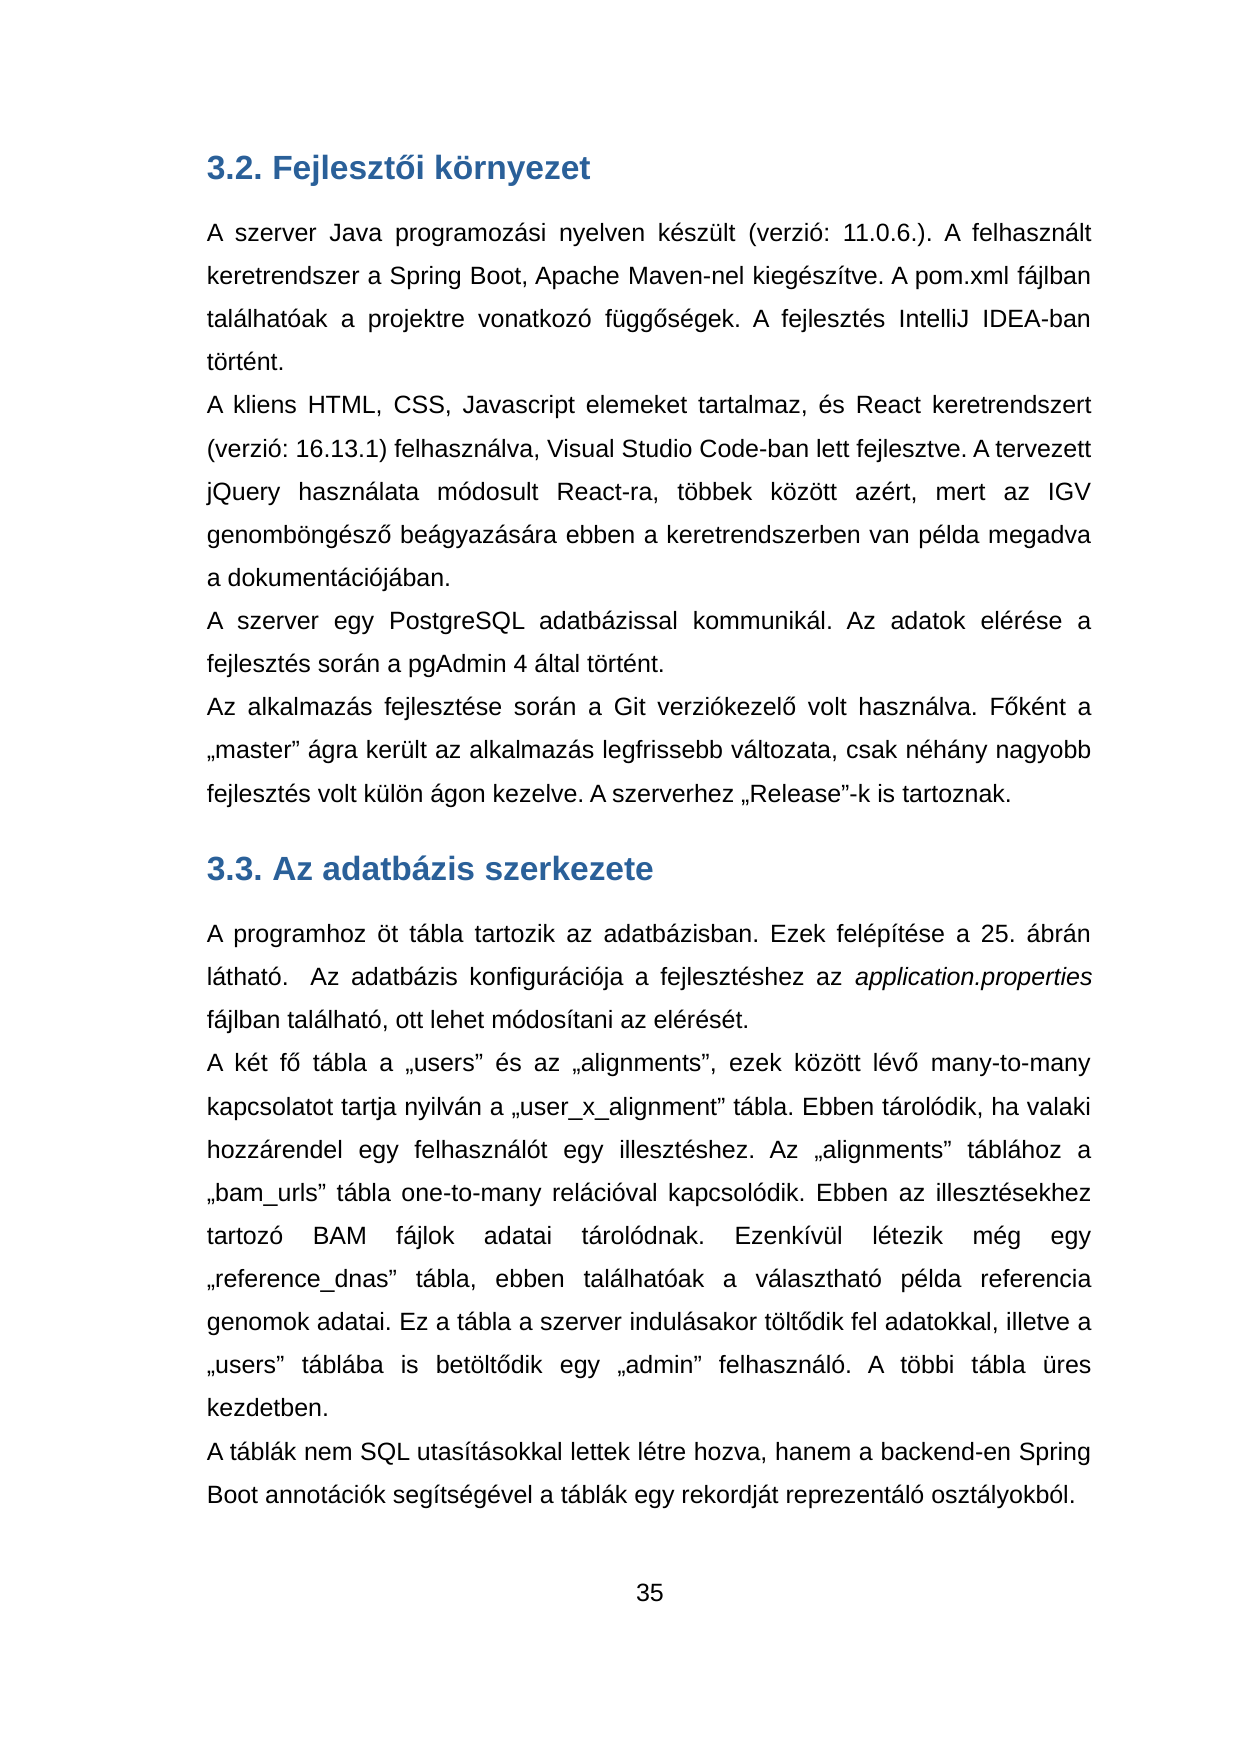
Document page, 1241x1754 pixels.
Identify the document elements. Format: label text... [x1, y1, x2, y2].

text A szerver Java programozási nyelven készült (verzió: 11.0.6.). A felhasznált keretrendszer a Spring Boot, Apache Maven-nel kiegészítve. A pom.xml fájlban találhatóak a projektre vonatkozó függőségek. A fejlesztés IntelliJ IDEA-ban történt. [207, 218, 1093, 376]
text Az alkalmazás fejlesztése során a Git verziókezelő volt használva. Főként a „master” ágra került az alkalmazás legfrissebb változata, csak néhány nagyobb fejlesztés volt külön ágon kezelve. A szerverhez „Release”-k is tartoznak. [207, 692, 1093, 807]
subtitle Fejlesztői környezet [207, 148, 1093, 186]
text A kliens HTML, CSS, Javascript elemeket tartalmaz, és React keretrendszert (verzió: 16.13.1) felhasználva, Visual Studio Code-ban lett fejlesztve. A tervezett jQuery használata módosult React-ra, többek között azért, mert az IGV genomböngésző beágyazására ebben a keretrendszerben van példa megadva a dokumentációjában. [207, 391, 1093, 592]
text A táblák nem SQL utasításokkal lettek létre hozva, hanem a backend-en Spring Boot annotációk segítségével a táblák egy rekordját reprezentáló osztályokból. [207, 1436, 1093, 1508]
text A szerver egy PostgreSQL adatbázissal kommunikál. Az adatok elérése a fejlesztés során a pgAdmin 4 által történt. [207, 606, 1093, 678]
subtitle Az adatbázis szerkezete [207, 848, 1093, 887]
text A két fő tábla a „users” és az „alignments”, ezek között lévő many-to-many kapcsolatot tartja nyilván a „user_x_alignment” tábla. Ebben tárolódik, ha valaki hozzárendel egy felhasználót egy illesztéshez. Az „alignments” táblához a „bam_urls” tábla one-to-many relációval kapcsolódik. Ebben az illesztésekhez tartozó BAM fájlok adatai tárolódnak. Ezenkívül létezik még egy „reference_dnas” tábla, ebben találhatóak a választható példa referencia genomok adatai. Ez a tábla a szerver indulásakor töltődik fel adatokkal, illetve a „users” táblába is betöltődik egy „admin” felhasználó. A többi tábla üres kezdetben. [207, 1048, 1093, 1422]
text A programhoz öt tábla tartozik az adatbázisban. Ezek felépítése a 25. ábrán látható. Az adatbázis konfigurációja a fejlesztéshez az application.properties fájlban található, ott lehet módosítani az elérését. [207, 919, 1093, 1034]
